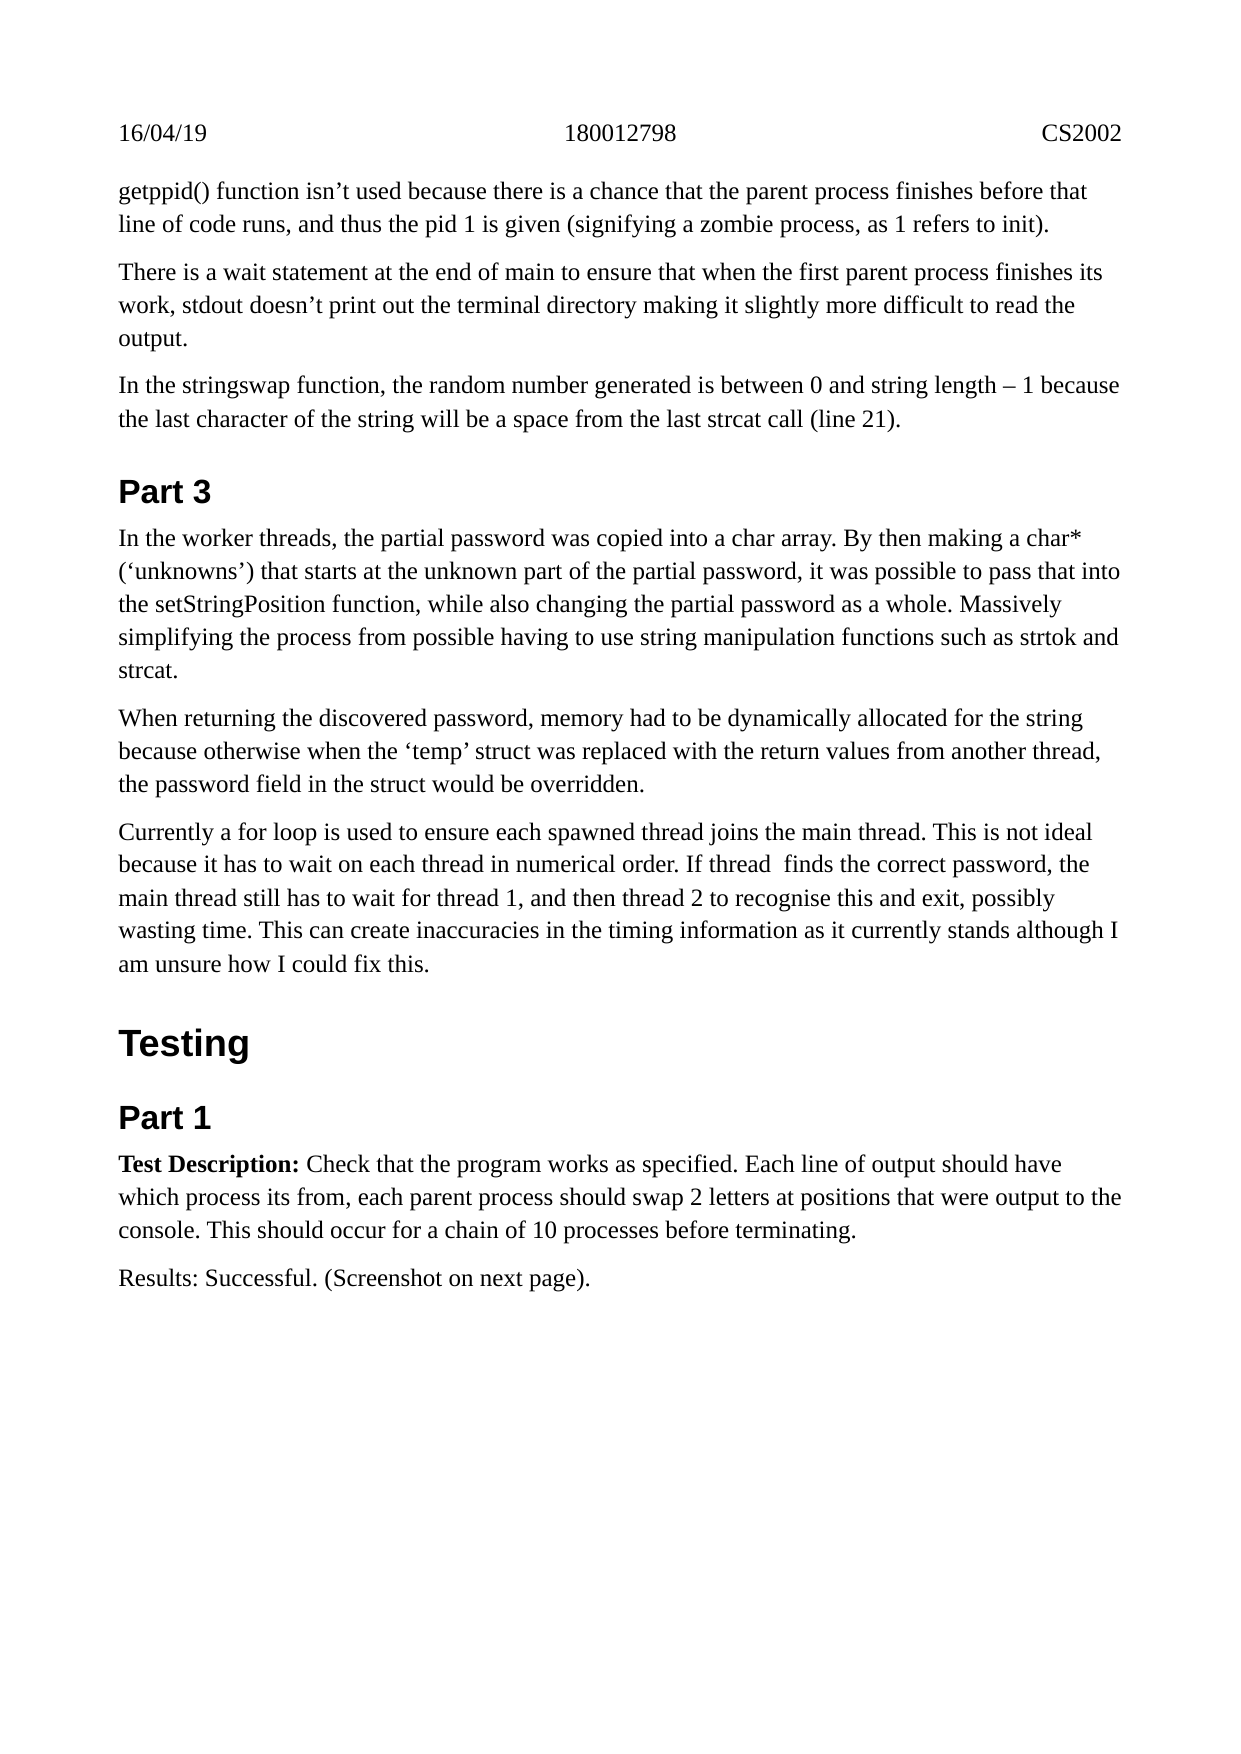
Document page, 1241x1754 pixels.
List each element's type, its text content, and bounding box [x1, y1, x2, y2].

subtitle Testing [118, 1021, 1122, 1065]
text There is a wait statement at the end of main to ensure that when the first parent process finishes its work, stdout doesn’t print out the terminal directory making it slightly more difficult to read the output. [118, 257, 1122, 352]
text Currently a for loop is used to ensure each spawned thread joins the main thread. This is not ideal because it has to wait on each thread in numerical order. If thread finds the correct password, the main thread still has to wait for thread 1, and then thread 2 to recognise this and exit, possibly wasting time. This can create inaccuracies in the timing information as it currently stands although I am unsure how I could fix this. [118, 817, 1122, 977]
text When returning the discovered password, memory had to be dynamically allocated for the string because otherwise when the ‘temp’ struct was replaced with the return values from another thread, the password field in the struct would be overridden. [118, 703, 1122, 798]
subtitle Part 1 [118, 1098, 1122, 1137]
text getppid() function isn’t used because there is a chance that the parent process finishes before that line of code runs, and thus the pid 1 is given (signifying a zombie process, as 1 refers to init). [118, 176, 1122, 238]
text In the worker threads, the partial password was copied into a char array. By then making a char* (‘unknowns’) that starts at the unknown part of the partial password, it was possible to pass that into the setStringPosition function, while also changing the partial password as a whole. Massively simplifying the process from possible having to use string manipulation functions such as strtok and strcat. [118, 523, 1122, 684]
text Results: Successful. (Screenshot on next page). [118, 1263, 1122, 1292]
subtitle Part 3 [118, 472, 1122, 511]
text In the stringswap function, the random number generated is between 0 and string length – 1 because the last character of the string will be a space from the last strcat call (line 21). [118, 371, 1122, 432]
text Test Description: Check that the program works as specified. Each line of output should have which process its from, each parent process should swap 2 letters at positions that were output to the console. This should occur for a chain of 10 processes before terminating. [118, 1149, 1122, 1244]
